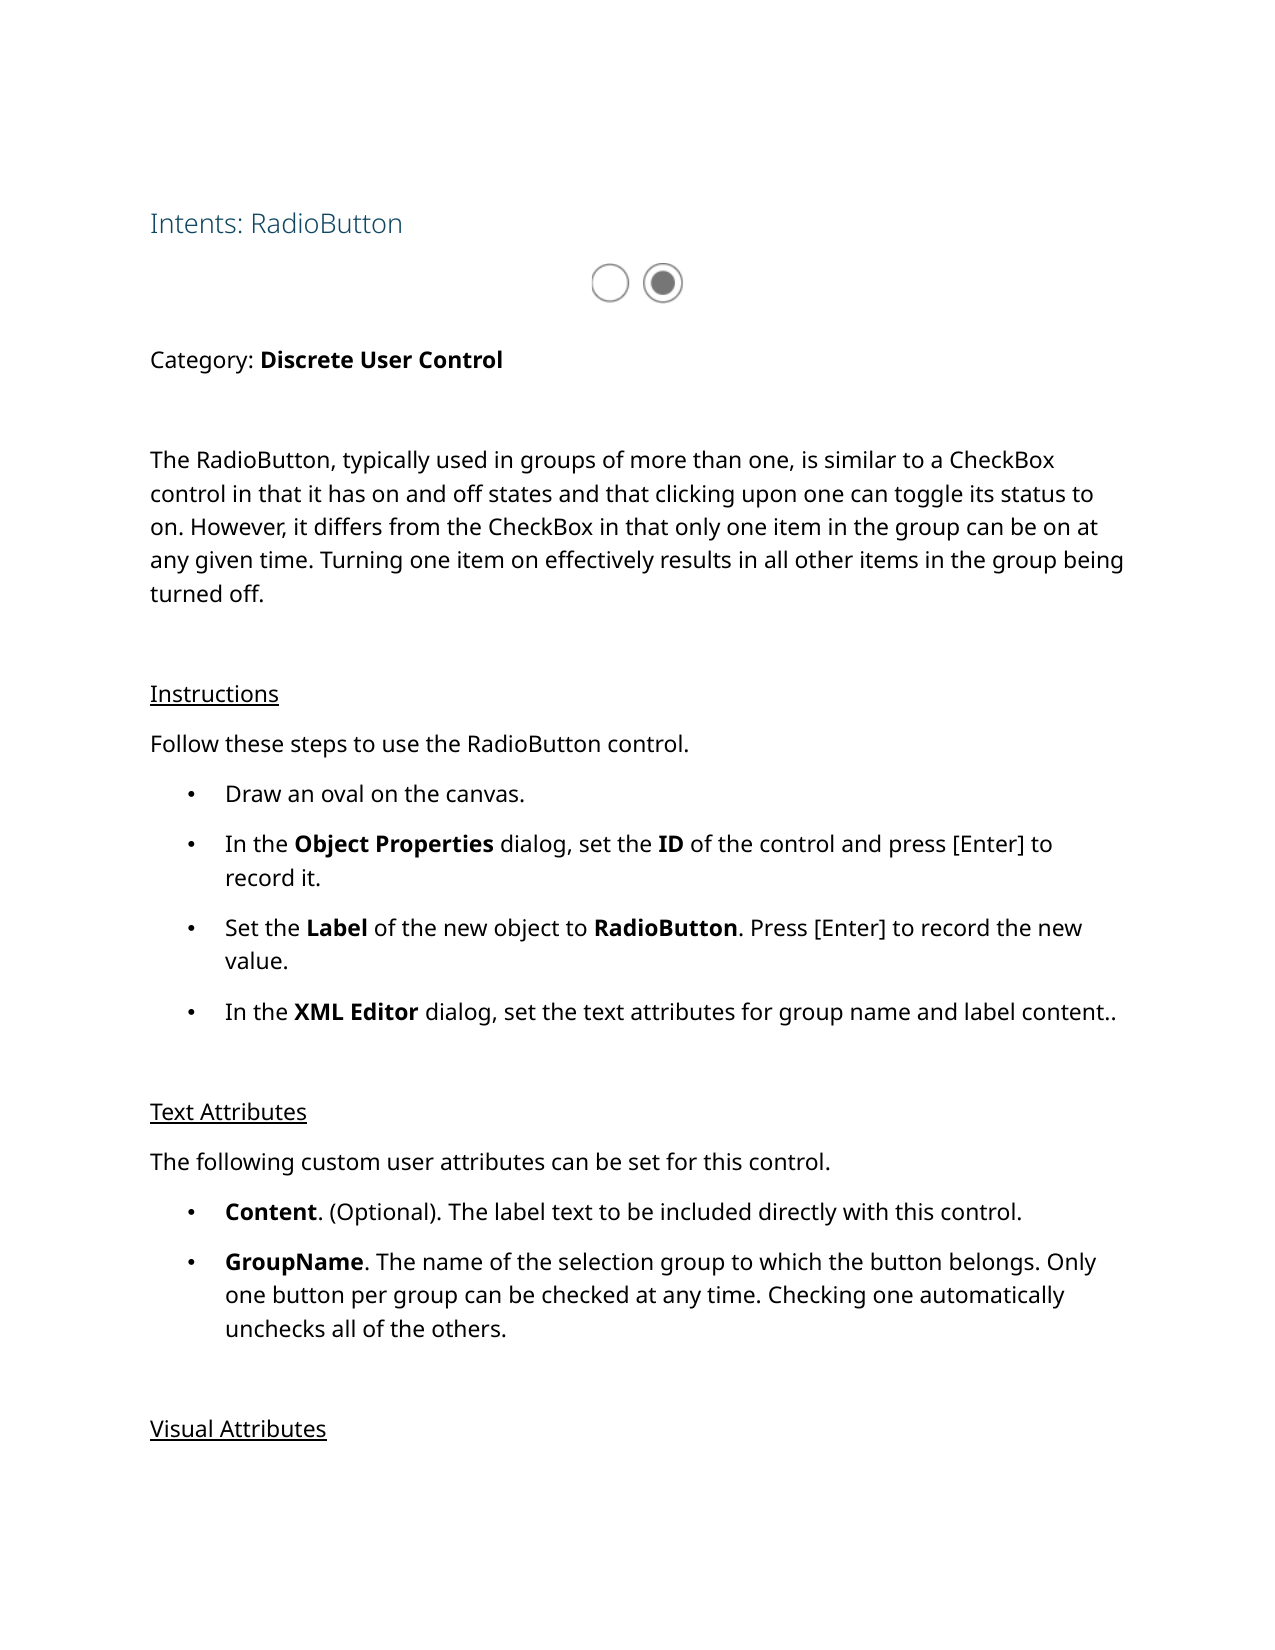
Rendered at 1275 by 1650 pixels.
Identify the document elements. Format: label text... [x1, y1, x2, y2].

list Content. (Optional). The label text to be included directly with this control. [187, 1196, 1125, 1227]
list Set the Label of the new object to RadioButton. Press [Enter] to record the new value. [187, 912, 1125, 977]
text The RadioButton, typically used in groups of more than one, is similar to a CheckBox control in that it has on and off states and that clicking upon one can toggle its status to on. However, it differs from the CheckBox in that only one item in the group can be on at any given time. Turning one item on effectively results in all other items in the group being turned off. [150, 444, 1125, 609]
text Follow these steps to use the RadioButton control. [150, 728, 1125, 759]
text Category: Discrete User Control [150, 344, 1125, 375]
picture [591, 263, 684, 304]
subtitle Intents: RadioButton [150, 204, 1125, 241]
list In the XML Editor dialog, set the text attributes for group name and label content.. [187, 995, 1125, 1027]
list Draw an oval on the canvas. [187, 778, 1125, 809]
text Instructions [150, 678, 1125, 709]
text The following custom user attributes can be set for this control. [150, 1146, 1125, 1177]
text Text Attributes [150, 1096, 1125, 1127]
list GroupName. The name of the selection group to which the button belongs. Only one button per group can be checked at any time. Checking one automatically unchecks all of the others. [187, 1246, 1125, 1344]
text Visual Attributes [150, 1413, 1125, 1444]
list In the Object Properties dialog, set the ID of the control and press [Enter] to record it. [187, 828, 1125, 893]
